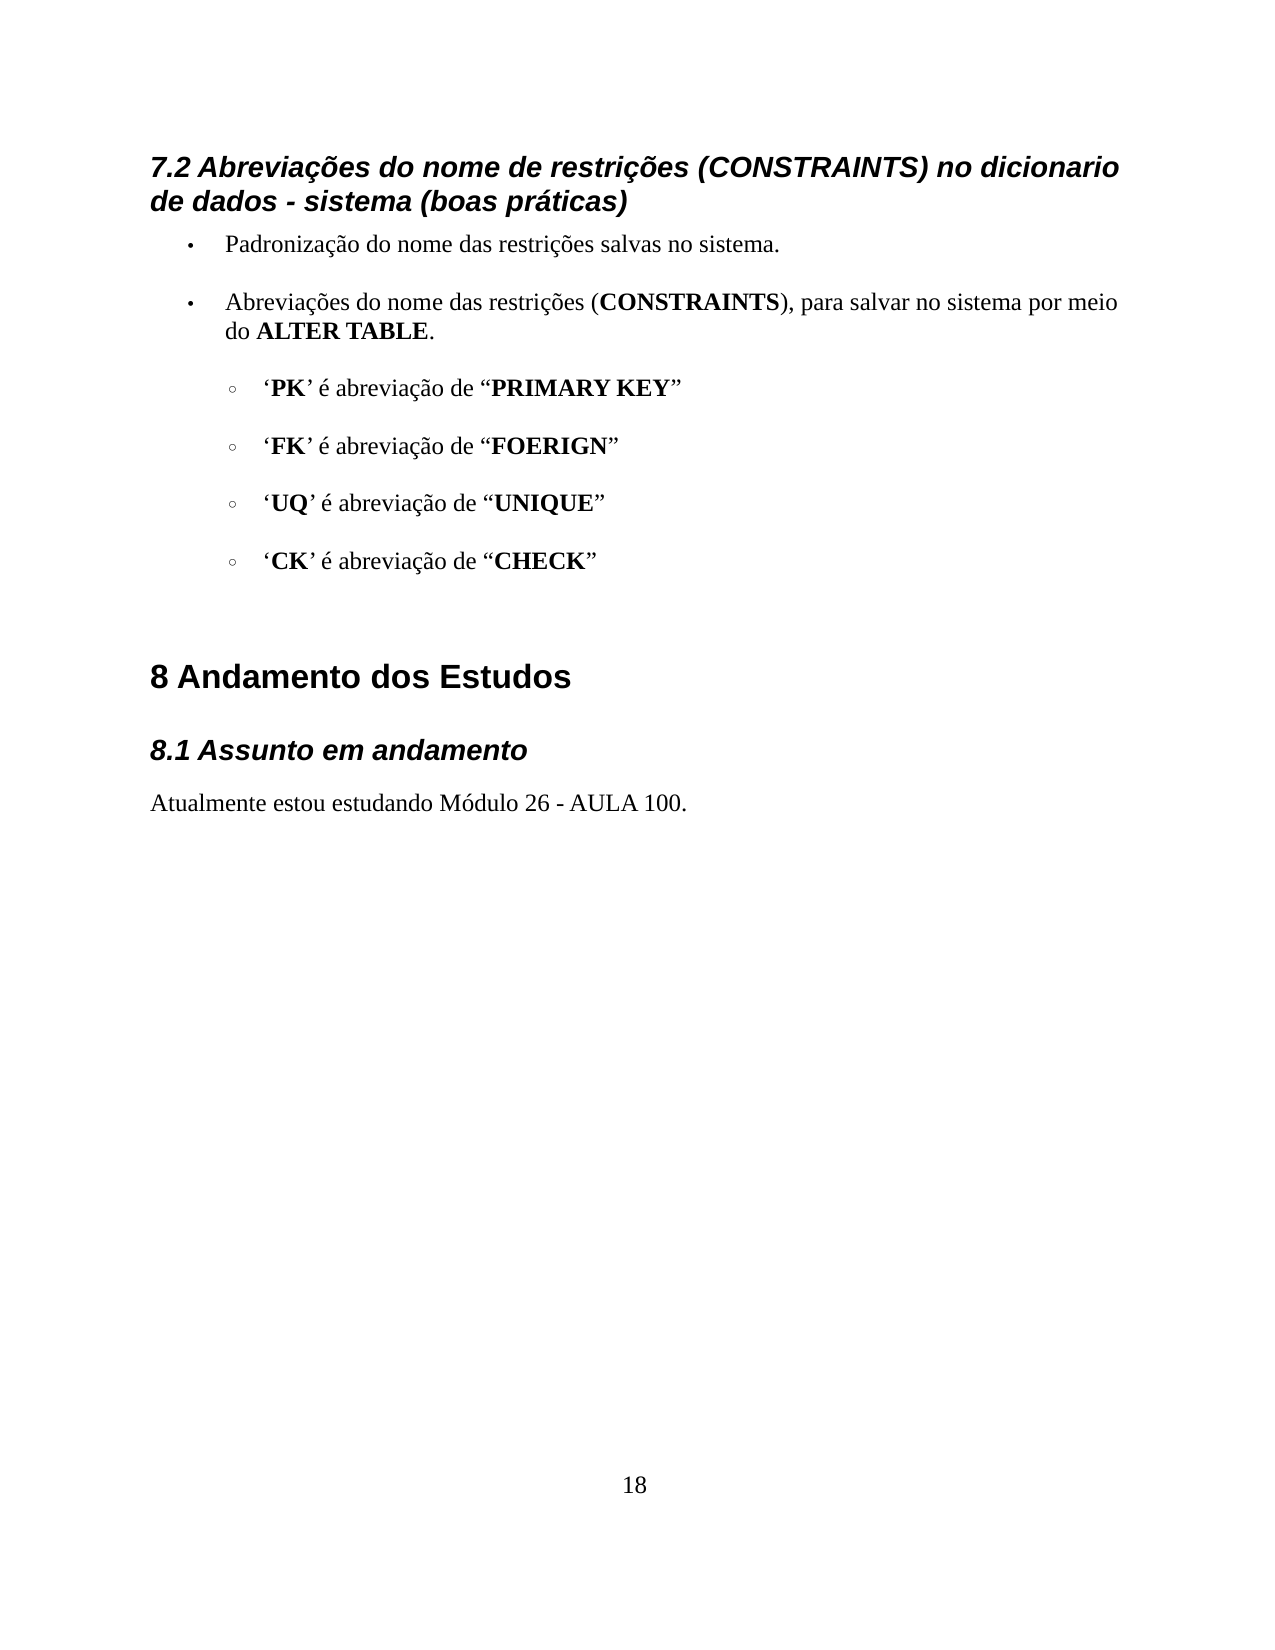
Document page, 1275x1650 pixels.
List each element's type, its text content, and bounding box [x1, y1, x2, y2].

subtitle 8.1 Assunto em andamento [150, 733, 1125, 767]
subtitle 8 Andamento dos Estudos [150, 657, 1125, 696]
list ‘UQ’ é abreviação de “UNIQUE” [225, 488, 1125, 546]
text Atualmente estou estudando Módulo 26 - AULA 100. [150, 788, 1125, 846]
list ‘FK’ é abreviação de “FOERIGN” [225, 431, 1125, 488]
list Padronização do nome das restrições salvas no sistema. [187, 229, 1125, 287]
list ‘CK’ é abreviação de “CHECK” [225, 546, 1125, 603]
list ‘PK’ é abreviação de “PRIMARY KEY” [225, 373, 1125, 431]
subtitle 7.2 Abreviações do nome de restrições (CONSTRAINTS) no dicionario de dados - sistema (boas práticas) [150, 150, 1125, 217]
list Abreviações do nome das restrições (CONSTRAINTS), para salvar no sistema por meio do ALTER TABLE. [187, 287, 1125, 373]
